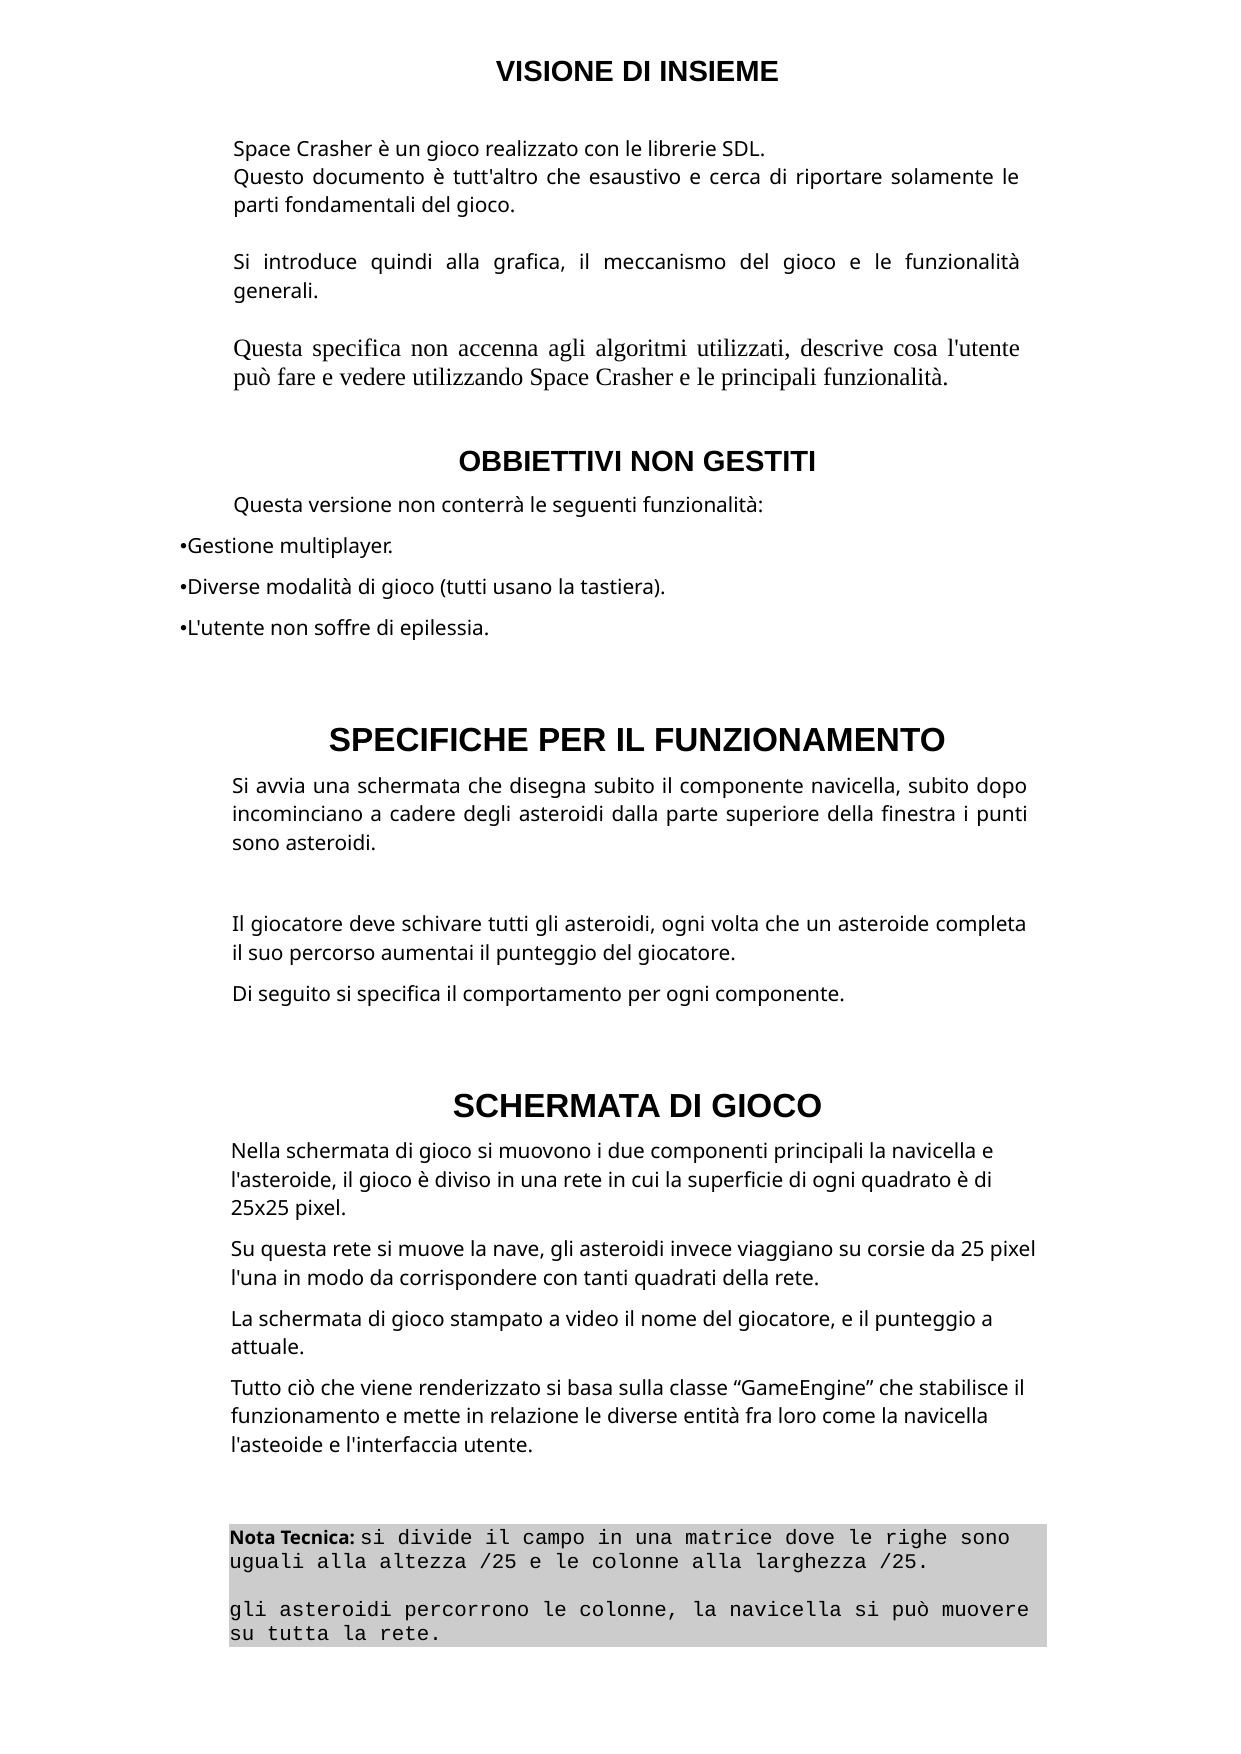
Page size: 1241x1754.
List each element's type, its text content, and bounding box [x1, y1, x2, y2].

list Diverse modalità di gioco (tutti usano la tastiera). [180, 572, 1095, 600]
text La schermata di gioco stampato a video il nome del giocatore, e il punteggio a attuale. [231, 1304, 1040, 1361]
text Nella schermata di gioco si muovono i due componenti principali la navicella e l'asteroide, il gioco è diviso in una rete in cui la superficie di ogni quadrato è di 25x25 pixel. [231, 1137, 1040, 1222]
text Su questa rete si muove la nave, gli asteroidi invece viaggiano su corsie da 25 pixel l'una in modo da corrispondere con tanti quadrati della rete. [231, 1234, 1040, 1291]
subtitle VISIONE DI INSIEME [180, 54, 1095, 87]
text Questo documento è tutt'altro che esaustivo e cerca di riportare solamente le parti fondamentali del gioco. [233, 162, 1021, 219]
list L'utente non soffre di epilessia. [180, 613, 1095, 641]
subtitle OBBIETTIVI NON GESTITI [180, 444, 1095, 478]
list Gestione multiplayer. [180, 531, 1095, 559]
text Si introduce quindi alla grafica, il meccanismo del gioco e le funzionalità generali. [233, 247, 1021, 304]
text Si avvia una schermata che disegna subito il componente navicella, subito dopo incominciano a cadere degli asteroidi dalla parte superiore della finestra i punti sono asteroidi. [232, 771, 1029, 856]
text Di seguito si specifica il comportamento per ogni componente. [232, 979, 1029, 1007]
text Space Crasher è un gioco realizzato con le librerie SDL. [233, 134, 1021, 162]
text gli asteroidi percorrono le colonne, la navicella si può muovere su tutta la rete. [229, 1599, 1047, 1647]
text Nota Tecnica: si divide il campo in una matrice dove le righe sono uguali alla altezza /25 e le colonne alla larghezza /25. [229, 1524, 1047, 1574]
subtitle SCHERMATA DI GIOCO [180, 1086, 1095, 1124]
text Il giocatore deve schivare tutti gli asteroidi, ogni volta che un asteroide completa il suo percorso aumentai il punteggio del giocatore. [232, 909, 1029, 966]
subtitle SPECIFICHE PER IL FUNZIONAMENTO [180, 720, 1095, 758]
text Questa specifica non accenna agli algoritmi utilizzati, descrive cosa l'utente può fare e vedere utilizzando Space Crasher e le principali funzionalità. [233, 333, 1021, 419]
text Questa versione non conterrà le seguenti funzionalità: [233, 490, 1030, 518]
text Tutto ciò che viene renderizzato si basa sulla classe “GameEngine” che stabilisce il funzionamento e mette in relazione le diverse entità fra loro come la navicella l'asteoide e l'interfaccia utente. [231, 1373, 1040, 1458]
